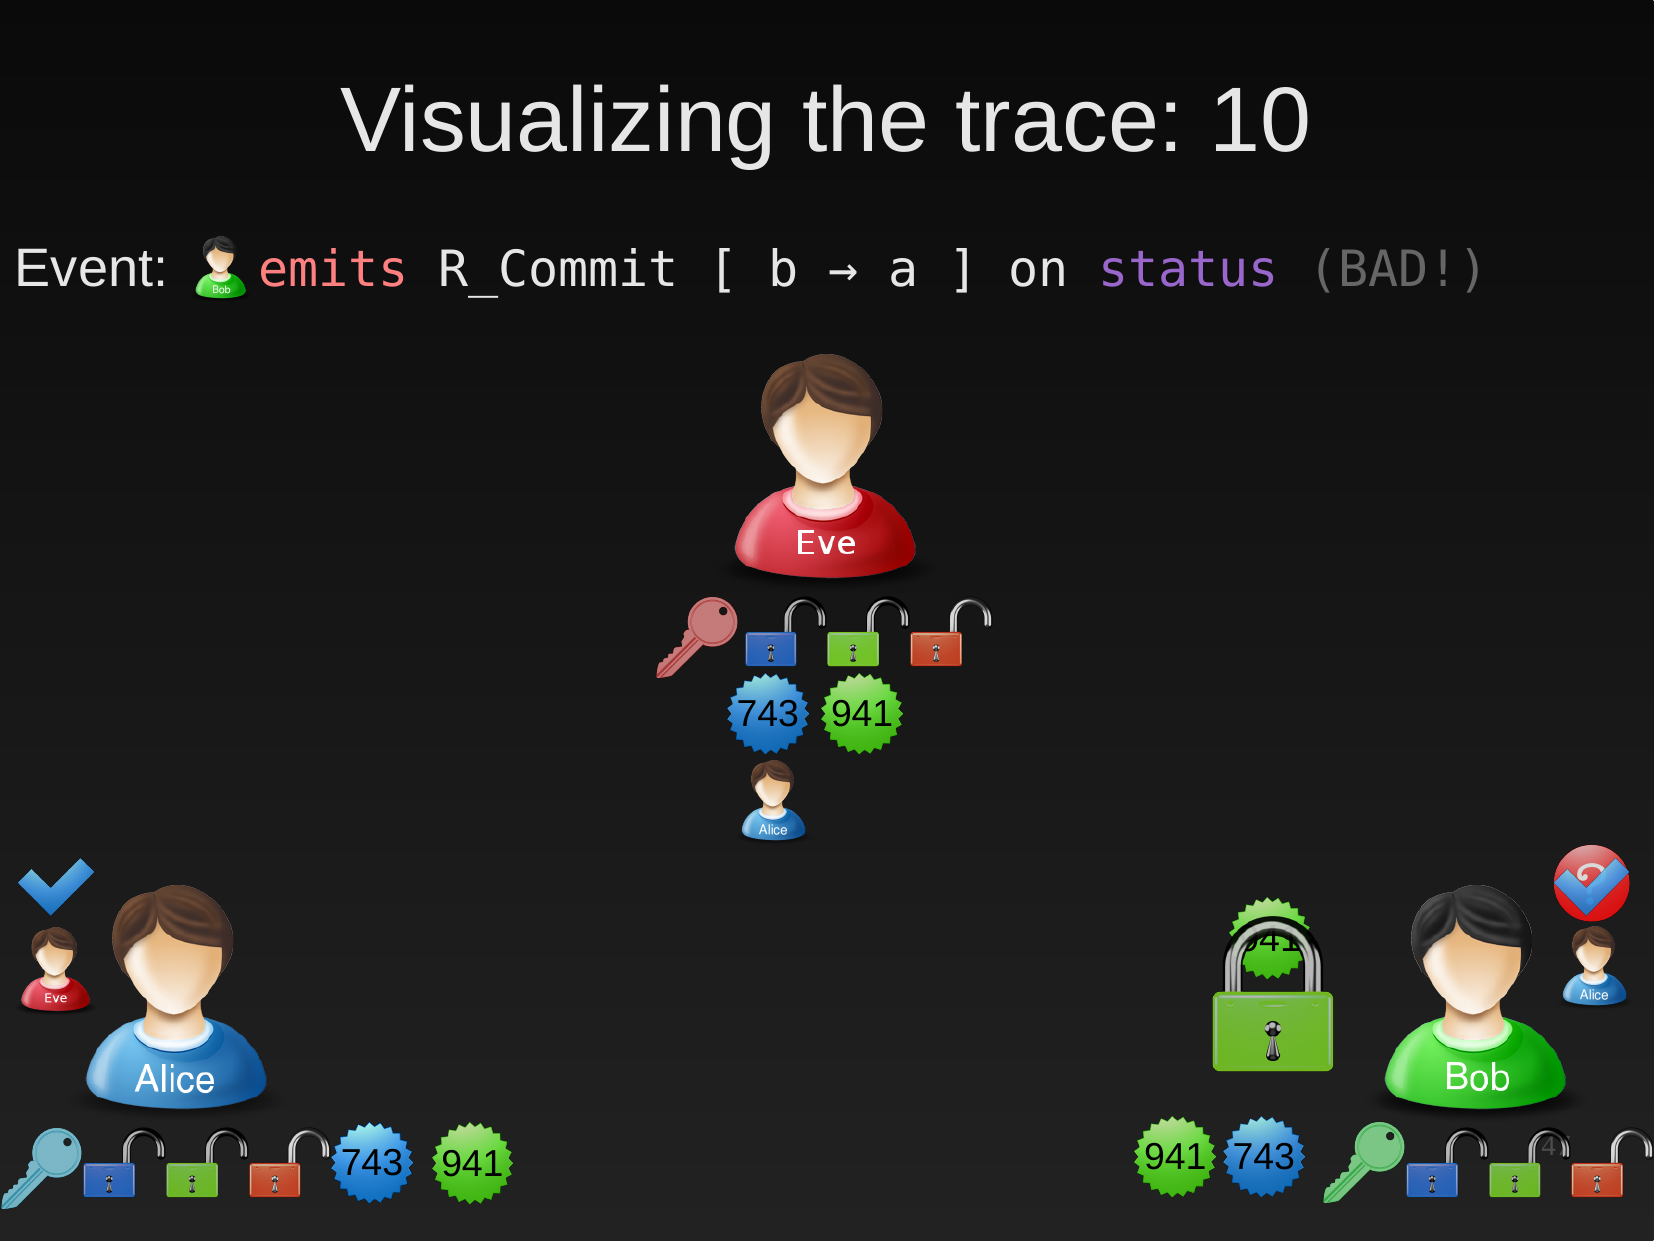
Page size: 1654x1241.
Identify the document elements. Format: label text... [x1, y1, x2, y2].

picture [1222, 1115, 1306, 1198]
picture [188, 236, 254, 302]
picture [1133, 1115, 1217, 1198]
title Visualizing the trace: 10 [82, 49, 1571, 189]
picture [655, 354, 993, 755]
picture [732, 760, 816, 845]
picture [1192, 896, 1353, 1074]
text_box Event: emits R_Commit [ b → a ] on status (BAD!) [0, 230, 1654, 306]
picture [1322, 844, 1654, 1205]
picture [431, 1121, 514, 1205]
picture [0, 844, 414, 1211]
